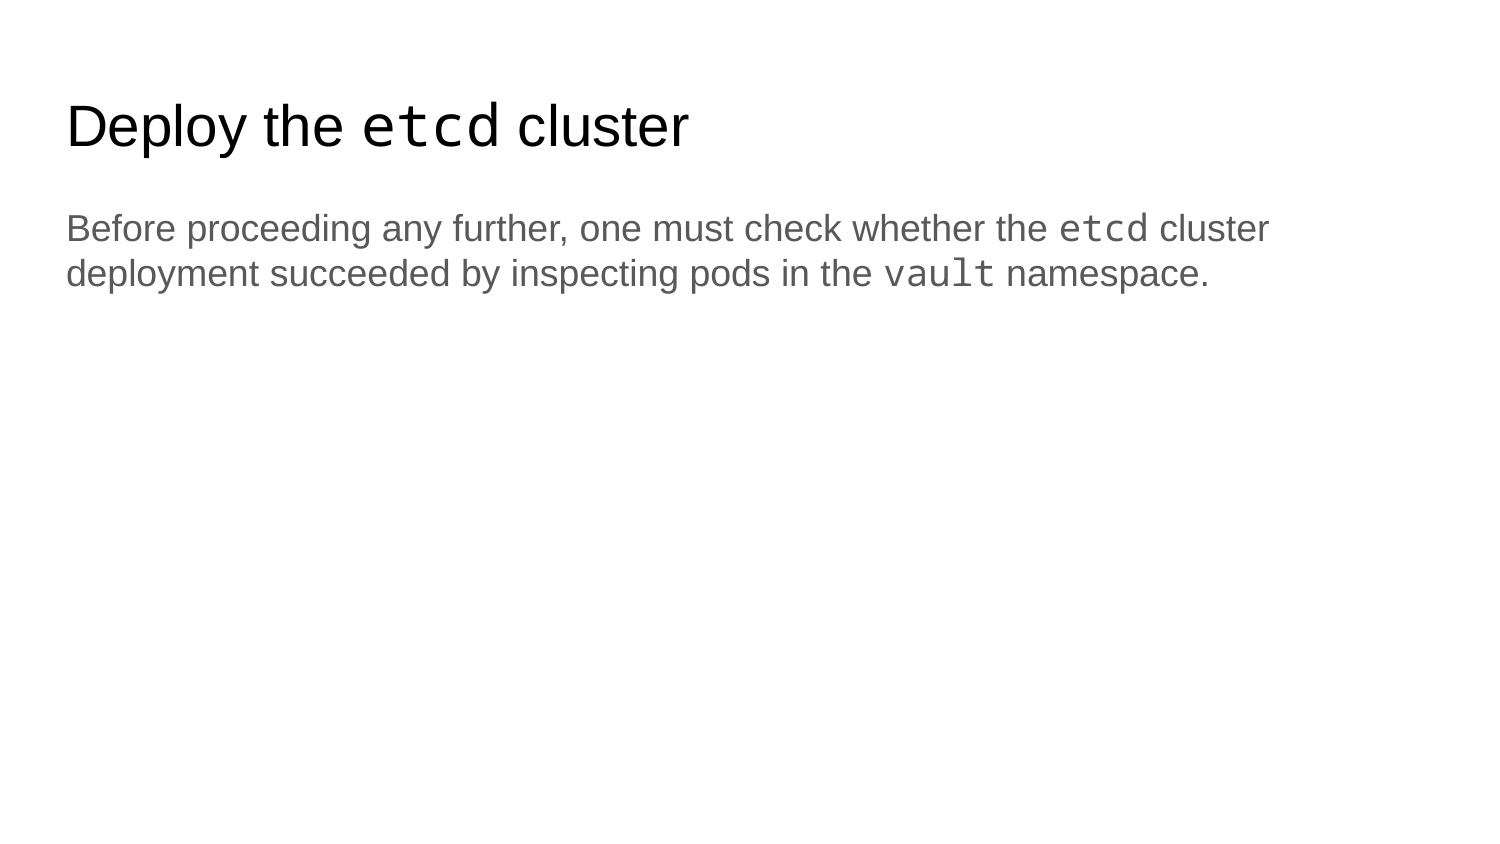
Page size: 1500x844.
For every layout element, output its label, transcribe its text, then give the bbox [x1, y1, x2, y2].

title Deploy the etcd cluster [51, 72, 1449, 167]
list Before proceeding any further, one must check whether the etcd cluster deployment succeeded by inspecting pods in the vault namespace. [51, 189, 1449, 750]
